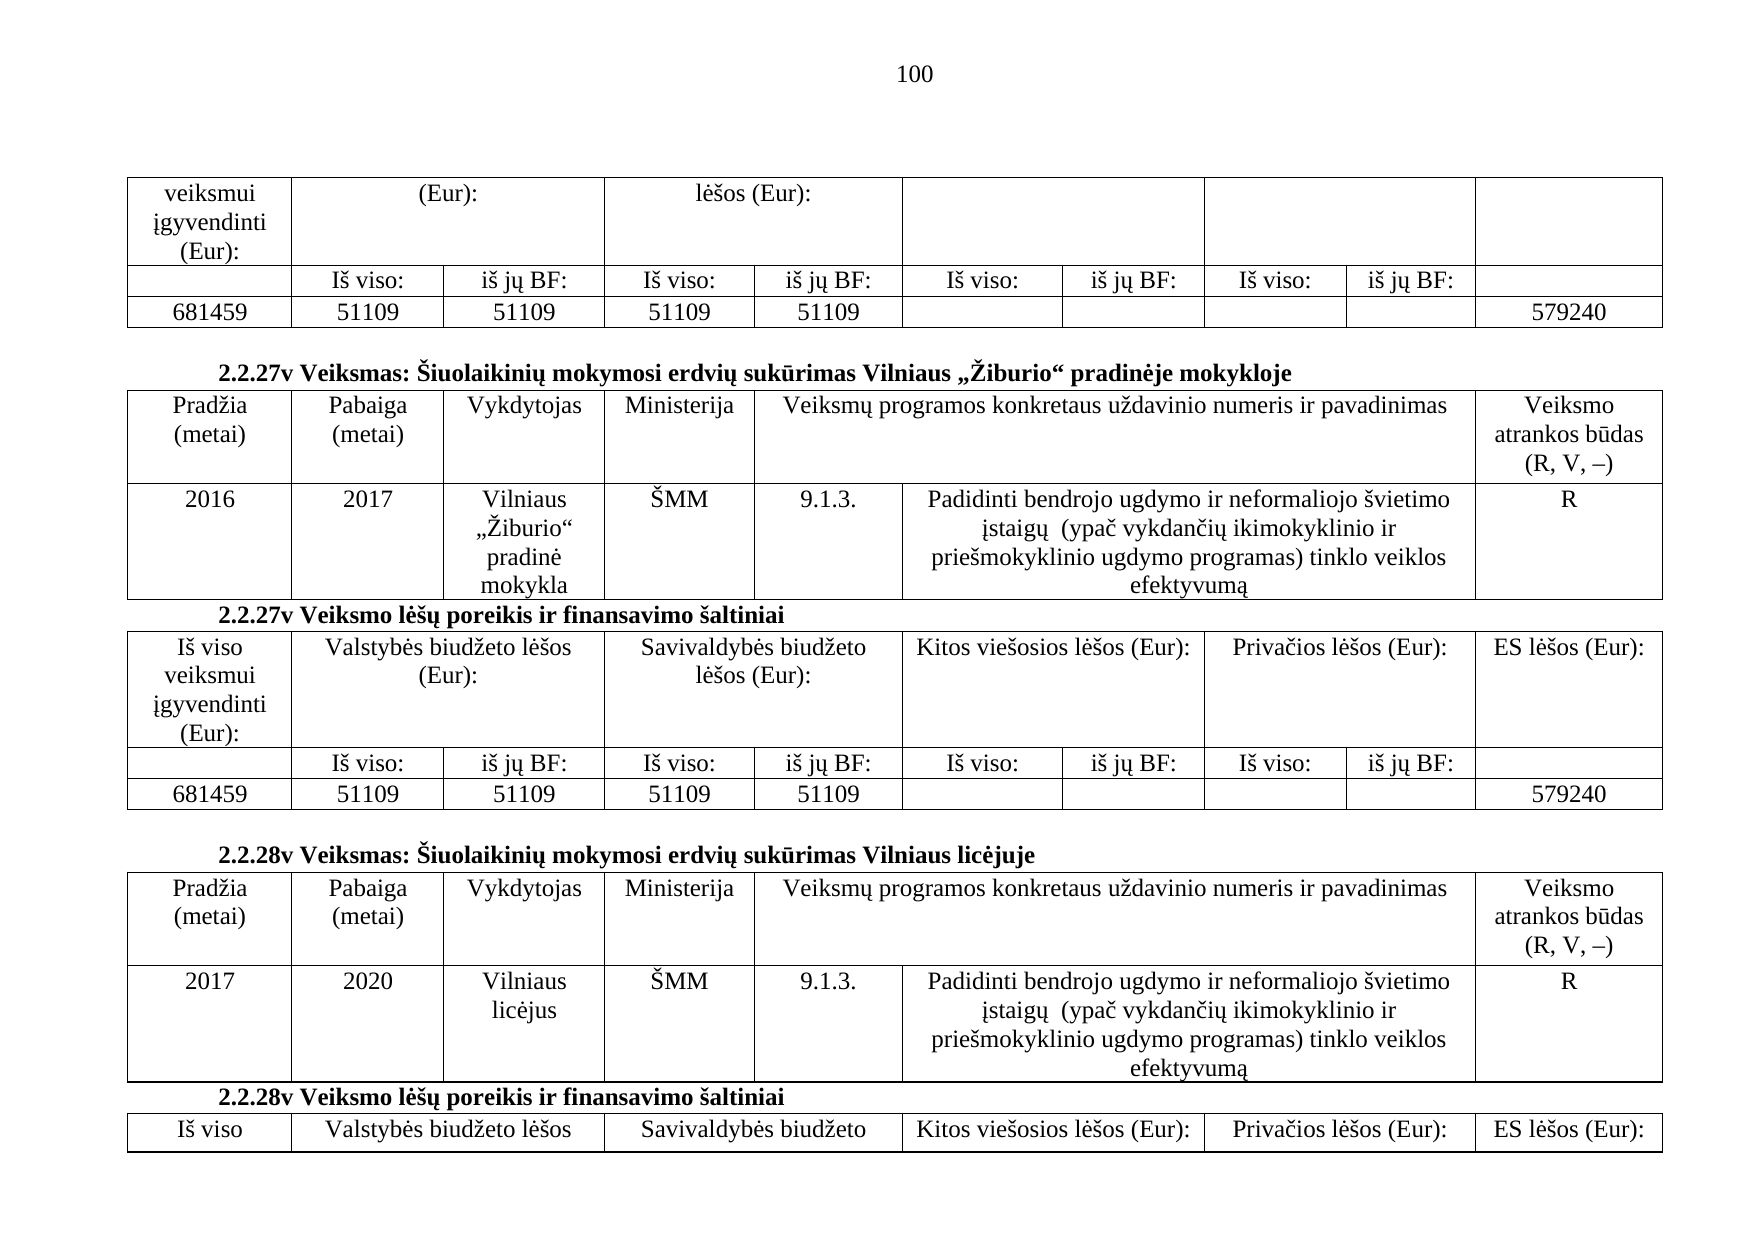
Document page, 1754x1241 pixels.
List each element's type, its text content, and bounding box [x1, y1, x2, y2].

table_cell [1475, 328, 1663, 358]
table_cell Iš viso: [605, 266, 754, 296]
table_cell Iš viso: [292, 748, 443, 778]
table_cell 2.2.28v Veiksmo lėšų poreikis ir finansavimo šaltiniai [128, 1083, 1663, 1113]
table_cell Pradžia (metai) [128, 391, 291, 483]
table_cell Padidinti bendrojo ugdymo ir neformaliojo švietimo įstaigų (ypač vykdančių ikimokyklinio ir priešmokyklinio ugdymo programas) tinklo veiklos efektyvumą [903, 966, 1475, 1081]
table_cell 51109 [292, 297, 443, 327]
table_cell Vilniaus „Žiburio“ pradinė mokykla [444, 484, 604, 599]
table_cell iš jų BF: [444, 748, 604, 778]
table_cell 9.1.3. [755, 484, 902, 599]
table_cell iš jų BF: [1347, 748, 1475, 778]
table_cell [444, 328, 604, 358]
table_cell [128, 748, 291, 778]
table_cell iš jų BF: [444, 266, 604, 296]
table_cell 681459 [128, 297, 291, 327]
table_cell ES lėšos (Eur): [1476, 632, 1662, 747]
table_cell Vykdytojas [444, 391, 604, 483]
table_cell iš jų BF: [1063, 748, 1204, 778]
table_cell 2.2.27v Veiksmas: Šiuolaikinių mokymosi erdvių sukūrimas Vilniaus „Žiburio“ pradinėje mokykloje [128, 358, 1663, 389]
table_cell 579240 [1476, 297, 1662, 327]
table_cell Kitos viešosios lėšos (Eur): [903, 632, 1204, 747]
table_cell (Eur): [292, 178, 604, 264]
table_cell 579240 [1476, 779, 1662, 809]
table_cell iš jų BF: [755, 266, 902, 296]
table_cell Iš viso: [1205, 266, 1346, 296]
table_cell 2016 [128, 484, 291, 599]
table_cell 51109 [755, 297, 902, 327]
table_cell [1475, 810, 1663, 840]
table_cell [1063, 779, 1204, 809]
table_cell Savivaldybės biudžeto [605, 1114, 902, 1151]
table_cell Iš viso veiksmui įgyvendinti (Eur): [128, 632, 291, 747]
table_cell 51109 [444, 297, 604, 327]
table_cell [128, 810, 292, 840]
table_cell [1205, 297, 1346, 327]
table_cell [1347, 779, 1475, 809]
table_cell Veiksmo atrankos būdas (R, V, –) [1476, 391, 1662, 483]
table_cell [903, 779, 1062, 809]
table_cell [903, 178, 1204, 264]
table_cell Vilniaus licėjus [444, 966, 604, 1081]
table_cell Valstybės biudžeto lėšos (Eur): [292, 632, 604, 747]
table_cell [1476, 178, 1662, 264]
table_cell [128, 328, 292, 358]
table_cell Ministerija [605, 873, 754, 965]
table_cell Privačios lėšos (Eur): [1205, 632, 1475, 747]
table_cell [128, 266, 291, 296]
table_cell iš jų BF: [755, 748, 902, 778]
table_cell [1476, 266, 1662, 296]
table_cell Vykdytojas [444, 873, 604, 965]
table_cell Veiksmo atrankos būdas (R, V, –) [1476, 873, 1662, 965]
table_cell 2.2.27v Veiksmo lėšų poreikis ir finansavimo šaltiniai [128, 600, 1663, 631]
table_cell iš jų BF: [1063, 266, 1204, 296]
table_cell 9.1.3. [755, 966, 902, 1081]
table_cell [1063, 810, 1204, 840]
table_cell [1204, 810, 1346, 840]
table_cell 51109 [605, 297, 754, 327]
table_cell 2017 [292, 484, 443, 599]
table_cell [604, 810, 754, 840]
table_cell [1063, 328, 1204, 358]
table_cell Padidinti bendrojo ugdymo ir neformaliojo švietimo įstaigų (ypač vykdančių ikimokyklinio ir priešmokyklinio ugdymo programas) tinklo veiklos efektyvumą [903, 484, 1475, 599]
table_cell Iš viso: [1205, 748, 1346, 778]
table_cell lėšos (Eur): [605, 178, 902, 264]
table_cell Iš viso: [605, 748, 754, 778]
table_cell Ministerija [605, 391, 754, 483]
table_cell [1063, 297, 1204, 327]
table_cell 681459 [128, 779, 291, 809]
table_cell Veiksmų programos konkretaus uždavinio numeris ir pavadinimas [755, 873, 1475, 965]
table_cell Kitos viešosios lėšos (Eur): [903, 1114, 1204, 1151]
table_cell Valstybės biudžeto lėšos [292, 1114, 604, 1151]
table_cell [754, 810, 902, 840]
table_cell Iš viso: [903, 748, 1062, 778]
table_cell iš jų BF: [1347, 266, 1475, 296]
table_cell R [1476, 484, 1662, 599]
table_cell Iš viso [128, 1114, 291, 1151]
table_cell [444, 810, 604, 840]
table_cell [1346, 328, 1475, 358]
table_cell 51109 [292, 779, 443, 809]
table_cell ES lėšos (Eur): [1476, 1114, 1662, 1151]
table_cell Pabaiga (metai) [292, 391, 443, 483]
table_cell 2.2.28v Veiksmas: Šiuolaikinių mokymosi erdvių sukūrimas Vilniaus licėjuje [128, 840, 1663, 872]
table_cell 2020 [292, 966, 443, 1081]
table_cell 51109 [605, 779, 754, 809]
table_cell [1204, 328, 1346, 358]
table_cell Pradžia (metai) [128, 873, 291, 965]
table_cell [903, 297, 1062, 327]
table_cell [754, 328, 902, 358]
table_cell [902, 810, 1063, 840]
table_cell Iš viso: [292, 266, 443, 296]
table_cell [1347, 297, 1475, 327]
table_cell [604, 328, 754, 358]
table_cell [1205, 779, 1346, 809]
table_cell Privačios lėšos (Eur): [1205, 1114, 1475, 1151]
table_cell 2017 [128, 966, 291, 1081]
table_cell [1346, 810, 1475, 840]
table_cell ŠMM [605, 966, 754, 1081]
table_cell [292, 810, 444, 840]
table_cell Savivaldybės biudžeto lėšos (Eur): [605, 632, 902, 747]
table_cell ŠMM [605, 484, 754, 599]
table_cell veiksmui įgyvendinti (Eur): [128, 178, 291, 264]
table_cell [1476, 748, 1662, 778]
table_cell [1205, 178, 1475, 264]
table_cell Veiksmų programos konkretaus uždavinio numeris ir pavadinimas [755, 391, 1475, 483]
table_cell 51109 [444, 779, 604, 809]
table_cell Iš viso: [903, 266, 1062, 296]
table_cell 51109 [755, 779, 902, 809]
table_cell R [1476, 966, 1662, 1081]
table_cell [292, 328, 444, 358]
table_cell [902, 328, 1063, 358]
table_cell Pabaiga (metai) [292, 873, 443, 965]
